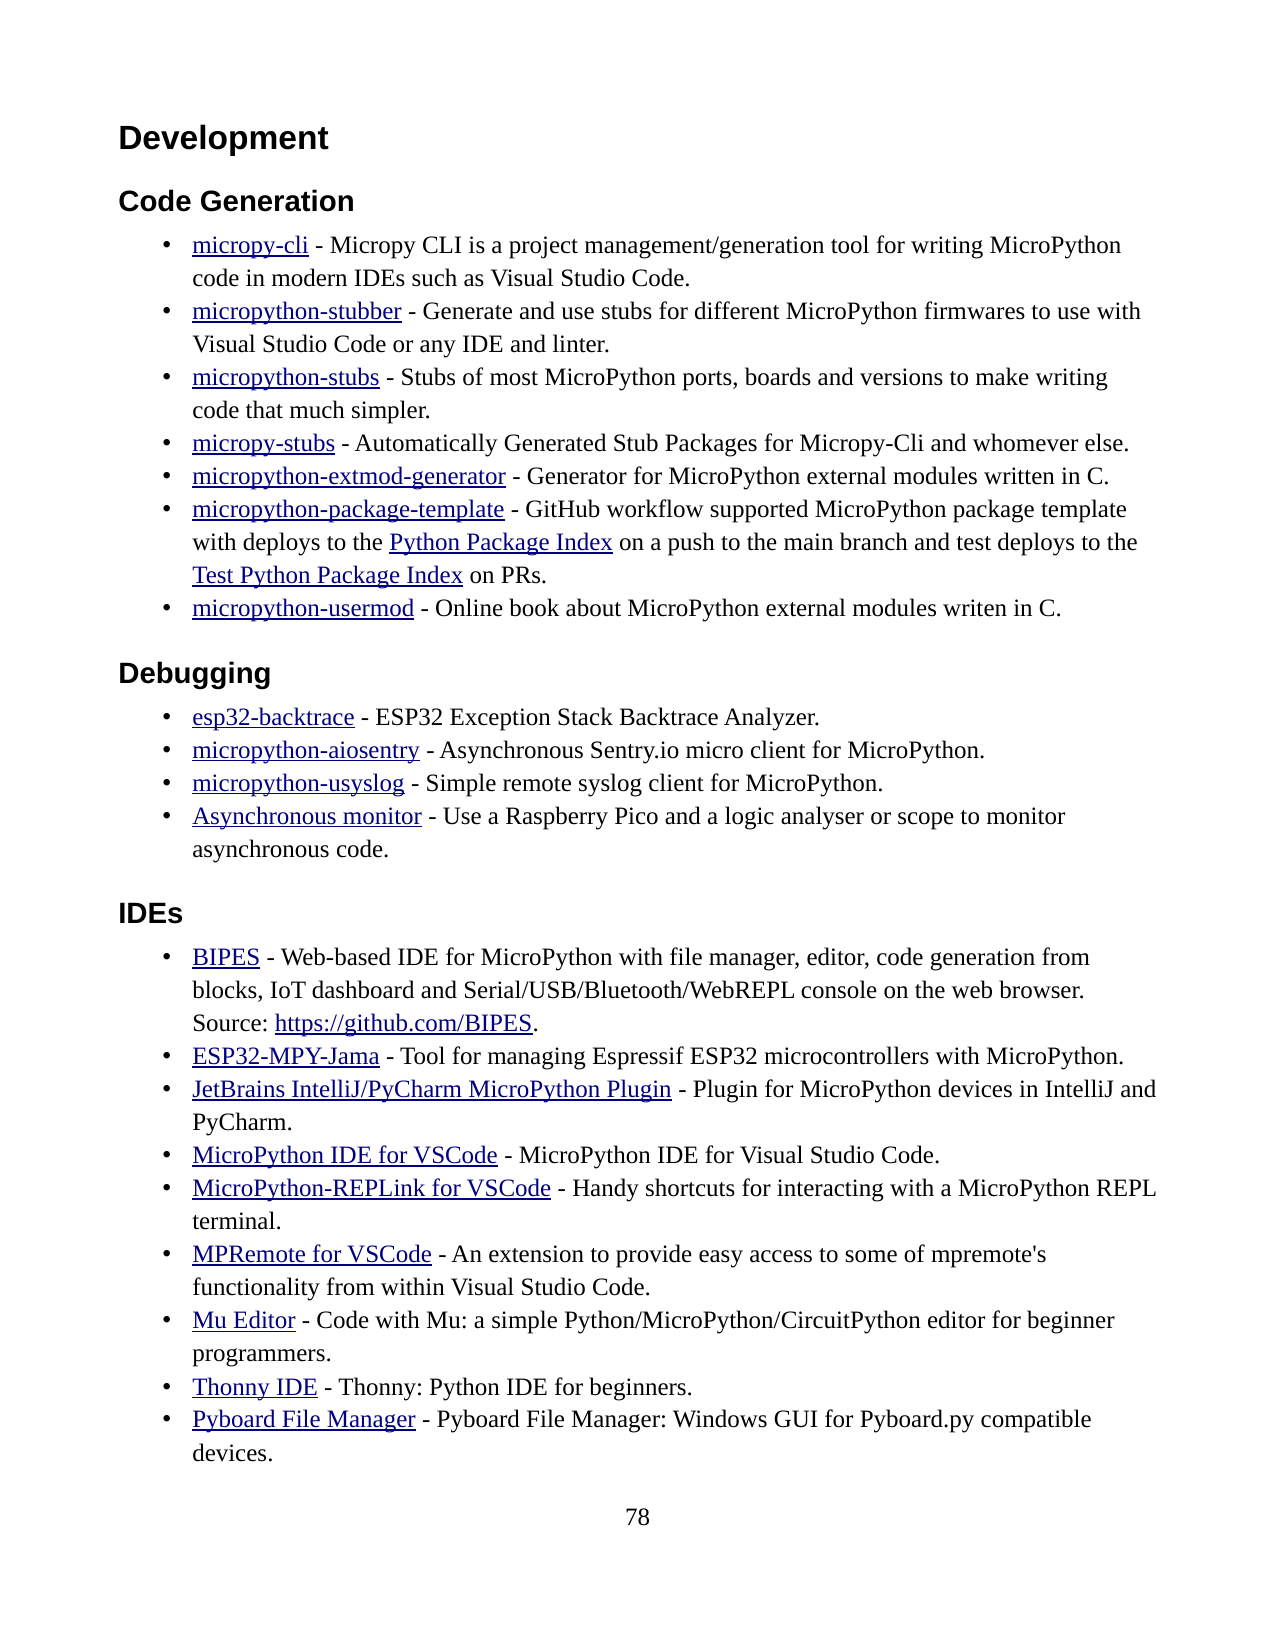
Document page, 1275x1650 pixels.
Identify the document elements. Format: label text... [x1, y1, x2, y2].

list MPRemote for VSCode - An extension to provide easy access to some of mpremote's functionality from within Visual Studio Code. [162, 1239, 1157, 1301]
list JetBrains IntelliJ/PyCharm MicroPython Plugin - Plugin for MicroPython devices in IntelliJ and PyCharm. [162, 1074, 1157, 1136]
list micropython-stubber - Generate and use stubs for different MicroPython firmwares to use with Visual Studio Code or any IDE and linter. [162, 296, 1157, 358]
subtitle Debugging [118, 656, 1157, 689]
list micropython-package-template - GitHub workflow supported MicroPython package template with deploys to the Python Package Index on a push to the main branch and test deploys to the Test Python Package Index on PRs. [162, 494, 1157, 589]
list micropy-stubs - Automatically Generated Stub Packages for Micropy-Cli and whomever else. [162, 428, 1157, 457]
list Mu Editor - Code with Mu: a simple Python/MicroPython/CircuitPython editor for beginner programmers. [162, 1306, 1157, 1367]
list Asynchronous monitor - Use a Raspberry Pico and a logic analyser or scope to monitor asynchronous code. [162, 801, 1157, 863]
list micropython-aiosentry - Asynchronous Sentry.io micro client for MicroPython. [162, 735, 1157, 763]
list micropython-extmod-generator - Generator for MicroPython external modules written in C. [162, 461, 1157, 490]
list BIPES - Web-based IDE for MicroPython with file manager, editor, code generation from blocks, IoT dashboard and Serial/USB/Bluetooth/WebREPL console on the web browser. Source: https://github.com/BIPES. [162, 942, 1157, 1037]
subtitle Code Generation [118, 184, 1157, 218]
subtitle Development [118, 118, 1157, 157]
list MicroPython IDE for VSCode - MicroPython IDE for Visual Studio Code. [162, 1140, 1157, 1169]
list micropython-usyslog - Simple remote syslog client for MicroPython. [162, 768, 1157, 797]
list ESP32-MPY-Jama - Tool for managing Espressif ESP32 microcontrollers with MicroPython. [162, 1041, 1157, 1070]
list MicroPython-REPLink for VSCode - Handy shortcuts for interacting with a MicroPython REPL terminal. [162, 1173, 1157, 1235]
list micropython-stubs - Stubs of most MicroPython ports, boards and versions to make writing code that much simpler. [162, 362, 1157, 424]
list Thonny IDE - Thonny: Python IDE for beginners. [162, 1372, 1157, 1400]
list micropython-usermod - Online book about MicroPython external modules writen in C. [162, 593, 1157, 622]
list micropy-cli - Micropy CLI is a project management/generation tool for writing MicroPython code in modern IDEs such as Visual Studio Code. [162, 230, 1157, 292]
list Pyboard File Manager - Pyboard File Manager: Windows GUI for Pyboard.py compatible devices. [162, 1404, 1157, 1466]
subtitle IDEs [118, 896, 1157, 930]
list esp32-backtrace - ESP32 Exception Stack Backtrace Analyzer. [162, 702, 1157, 731]
